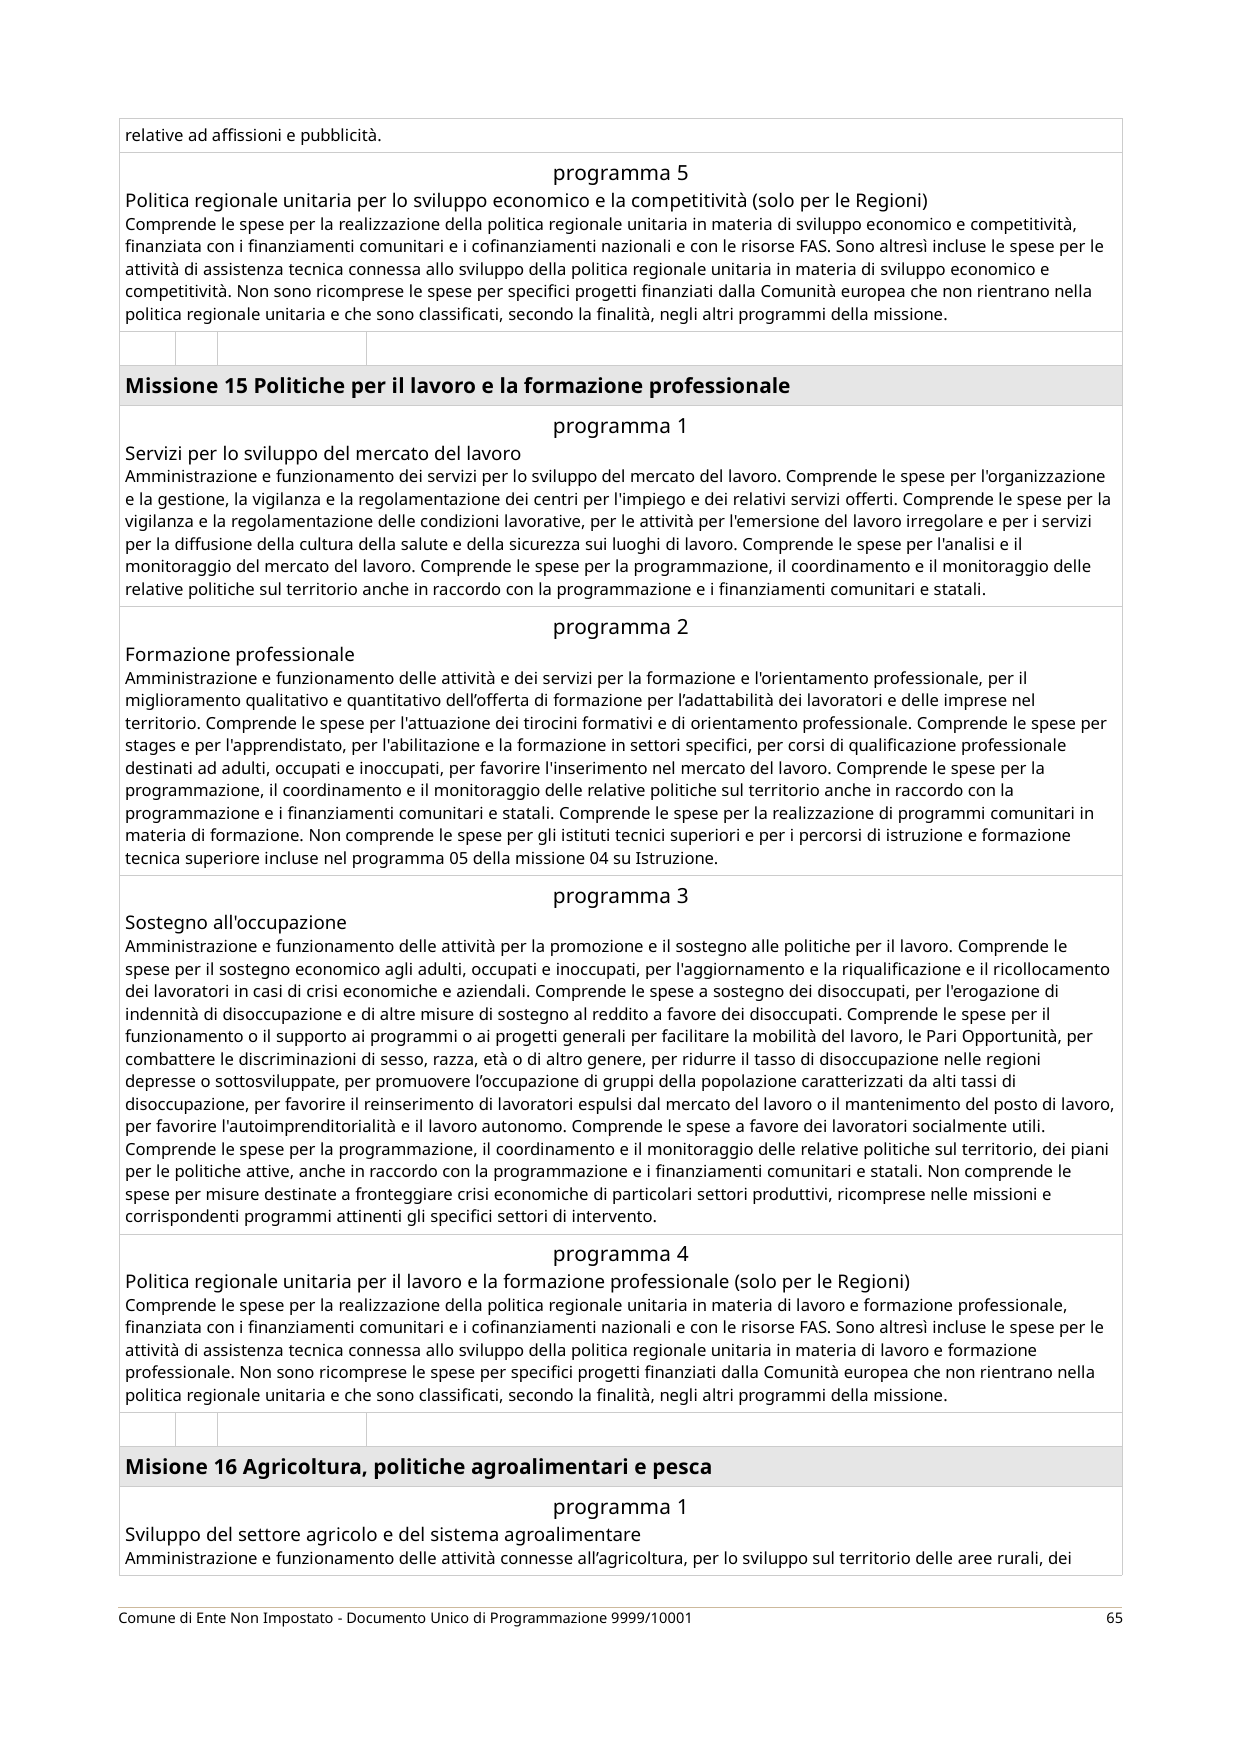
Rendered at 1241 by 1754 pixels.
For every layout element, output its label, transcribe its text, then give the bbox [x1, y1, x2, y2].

table_cell programma 4 Politica regionale unitaria per il lavoro e la formazione professionale (solo per le Regioni) Comprende le spese per la realizzazione della politica regionale unitaria in materia di lavoro e formazione professionale, finanziata con i finanziamenti comunitari e i cofinanziamenti nazionali e con le risorse FAS. Sono altresì incluse le spese per le attività di assistenza tecnica connessa allo sviluppo della politica regionale unitaria in materia di lavoro e formazione professionale. Non sono ricomprese le spese per specifici progetti finanziati dalla Comunità europea che non rientrano nella politica regionale unitaria e che sono classificati, secondo la finalità, negli altri programmi della missione. [120, 1235, 1122, 1412]
table_cell [120, 1413, 175, 1446]
table_cell [218, 1413, 366, 1446]
table_cell programma 3 Sostegno all'occupazione Amministrazione e funzionamento delle attività per la promozione e il sostegno alle politiche per il lavoro. Comprende le spese per il sostegno economico agli adulti, occupati e inoccupati, per l'aggiornamento e la riqualificazione e il ricollocamento dei lavoratori in casi di crisi economiche e aziendali. Comprende le spese a sostegno dei disoccupati, per l'erogazione di indennità di disoccupazione e di altre misure di sostegno al reddito a favore dei disoccupati. Comprende le spese per il funzionamento o il supporto ai programmi o ai progetti generali per facilitare la mobilità del lavoro, le Pari Opportunità, per combattere le discriminazioni di sesso, razza, età o di altro genere, per ridurre il tasso di disoccupazione nelle regioni depresse o sottosviluppate, per promuovere l’occupazione di gruppi della popolazione caratterizzati da alti tassi di disoccupazione, per favorire il reinserimento di lavoratori espulsi dal mercato del lavoro o il mantenimento del posto di lavoro, per favorire l'autoimprenditorialità e il lavoro autonomo. Comprende le spese a favore dei lavoratori socialmente utili. Comprende le spese per la programmazione, il coordinamento e il monitoraggio delle relative politiche sul territorio, dei piani per le politiche attive, anche in raccordo con la programmazione e i finanziamenti comunitari e statali. Non comprende le spese per misure destinate a fronteggiare crisi economiche di particolari settori produttivi, ricomprese nelle missioni e corrispondenti programmi attinenti gli specifici settori di intervento. [120, 876, 1122, 1233]
table_cell [367, 332, 1122, 365]
table_cell programma 1 Servizi per lo sviluppo del mercato del lavoro Amministrazione e funzionamento dei servizi per lo sviluppo del mercato del lavoro. Comprende le spese per l'organizzazione e la gestione, la vigilanza e la regolamentazione dei centri per l'impiego e dei relativi servizi offerti. Comprende le spese per la vigilanza e la regolamentazione delle condizioni lavorative, per le attività per l'emersione del lavoro irregolare e per i servizi per la diffusione della cultura della salute e della sicurezza sui luoghi di lavoro. Comprende le spese per l'analisi e il monitoraggio del mercato del lavoro. Comprende le spese per la programmazione, il coordinamento e il monitoraggio delle relative politiche sul territorio anche in raccordo con la programmazione e i finanziamenti comunitari e statali. [120, 406, 1122, 606]
table_cell [367, 1413, 1122, 1446]
table_cell programma 5 Politica regionale unitaria per lo sviluppo economico e la competitività (solo per le Regioni) Comprende le spese per la realizzazione della politica regionale unitaria in materia di sviluppo economico e competitività, finanziata con i finanziamenti comunitari e i cofinanziamenti nazionali e con le risorse FAS. Sono altresì incluse le spese per le attività di assistenza tecnica connessa allo sviluppo della politica regionale unitaria in materia di sviluppo economico e competitività. Non sono ricomprese le spese per specifici progetti finanziati dalla Comunità europea che non rientrano nella politica regionale unitaria e che sono classificati, secondo la finalità, negli altri programmi della missione. [120, 153, 1122, 331]
table_cell programma 1 Sviluppo del settore agricolo e del sistema agroalimentare Amministrazione e funzionamento delle attività connesse all’agricoltura, per lo sviluppo sul territorio delle aree rurali, dei [120, 1487, 1122, 1575]
table_cell programma 2 Formazione professionale Amministrazione e funzionamento delle attività e dei servizi per la formazione e l'orientamento professionale, per il miglioramento qualitativo e quantitativo dell’offerta di formazione per l’adattabilità dei lavoratori e delle imprese nel territorio. Comprende le spese per l'attuazione dei tirocini formativi e di orientamento professionale. Comprende le spese per stages e per l'apprendistato, per l'abilitazione e la formazione in settori specifici, per corsi di qualificazione professionale destinati ad adulti, occupati e inoccupati, per favorire l'inserimento nel mercato del lavoro. Comprende le spese per la programmazione, il coordinamento e il monitoraggio delle relative politiche sul territorio anche in raccordo con la programmazione e i finanziamenti comunitari e statali. Comprende le spese per la realizzazione di programmi comunitari in materia di formazione. Non comprende le spese per gli istituti tecnici superiori e per i percorsi di istruzione e formazione tecnica superiore incluse nel programma 05 della missione 04 su Istruzione. [120, 607, 1122, 875]
table_cell Misione 16 Agricoltura, politiche agroalimentari e pesca [120, 1447, 1122, 1486]
table_cell [176, 332, 217, 365]
table_cell [120, 332, 175, 365]
table_cell [218, 332, 366, 365]
table_cell relative ad affissioni e pubblicità. [120, 119, 1122, 152]
table_cell Missione 15 Politiche per il lavoro e la formazione professionale [120, 366, 1122, 405]
table_cell [176, 1413, 217, 1446]
